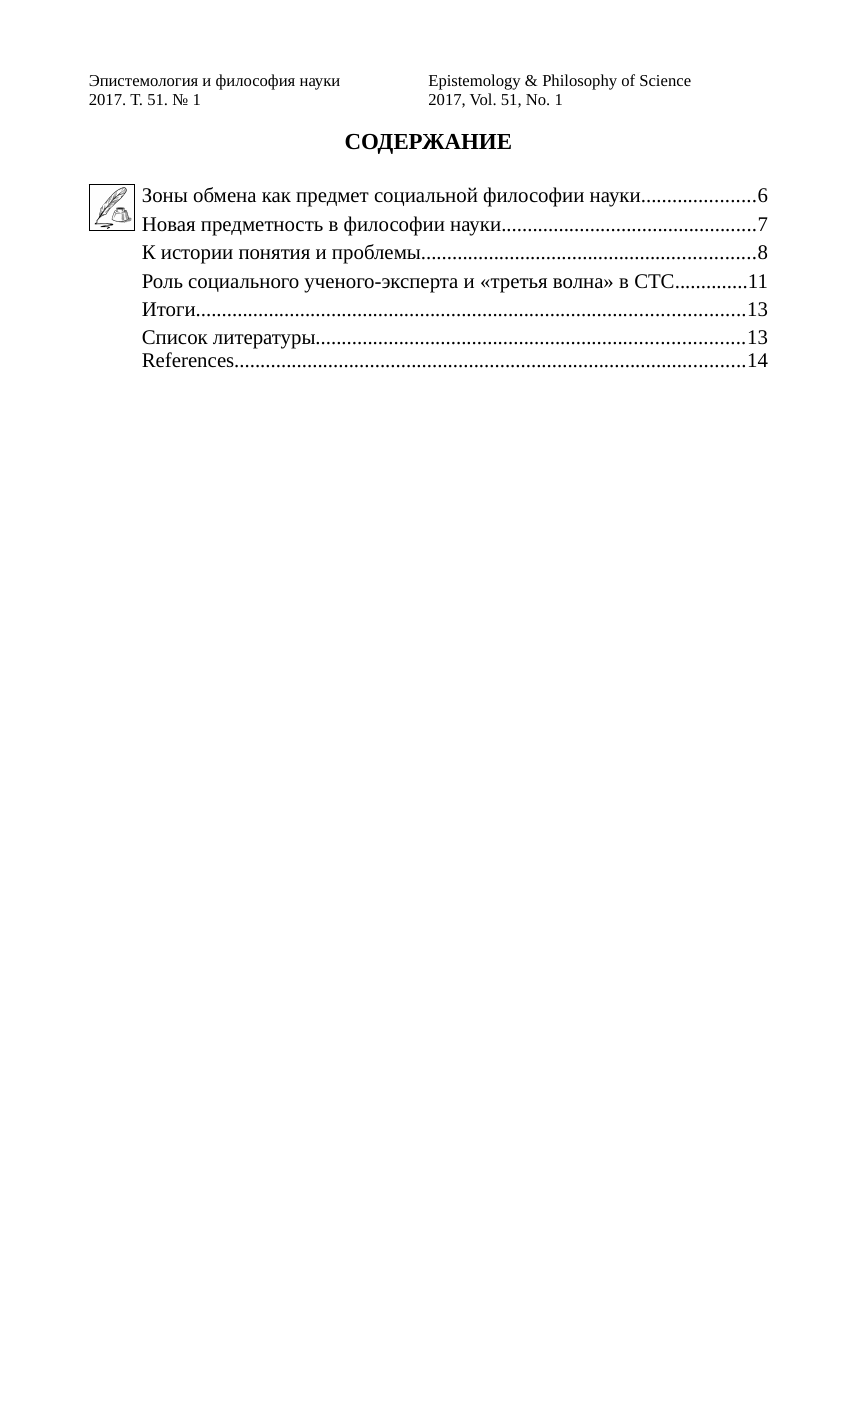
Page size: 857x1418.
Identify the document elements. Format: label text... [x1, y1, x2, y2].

subtitle СОДЕРЖАНИЕ [88, 130, 768, 155]
table_header Зоны обмена как предмет социальной философии науки 6 Новая предметность в философии науки 7 К истории понятия и проблемы 8 Роль социального ученого-эксперта и «третья волна» в СТС 11 Итоги 13 Список литературы 13 References 14 [142, 184, 768, 373]
picture [90, 185, 134, 230]
table_header [89, 184, 142, 373]
